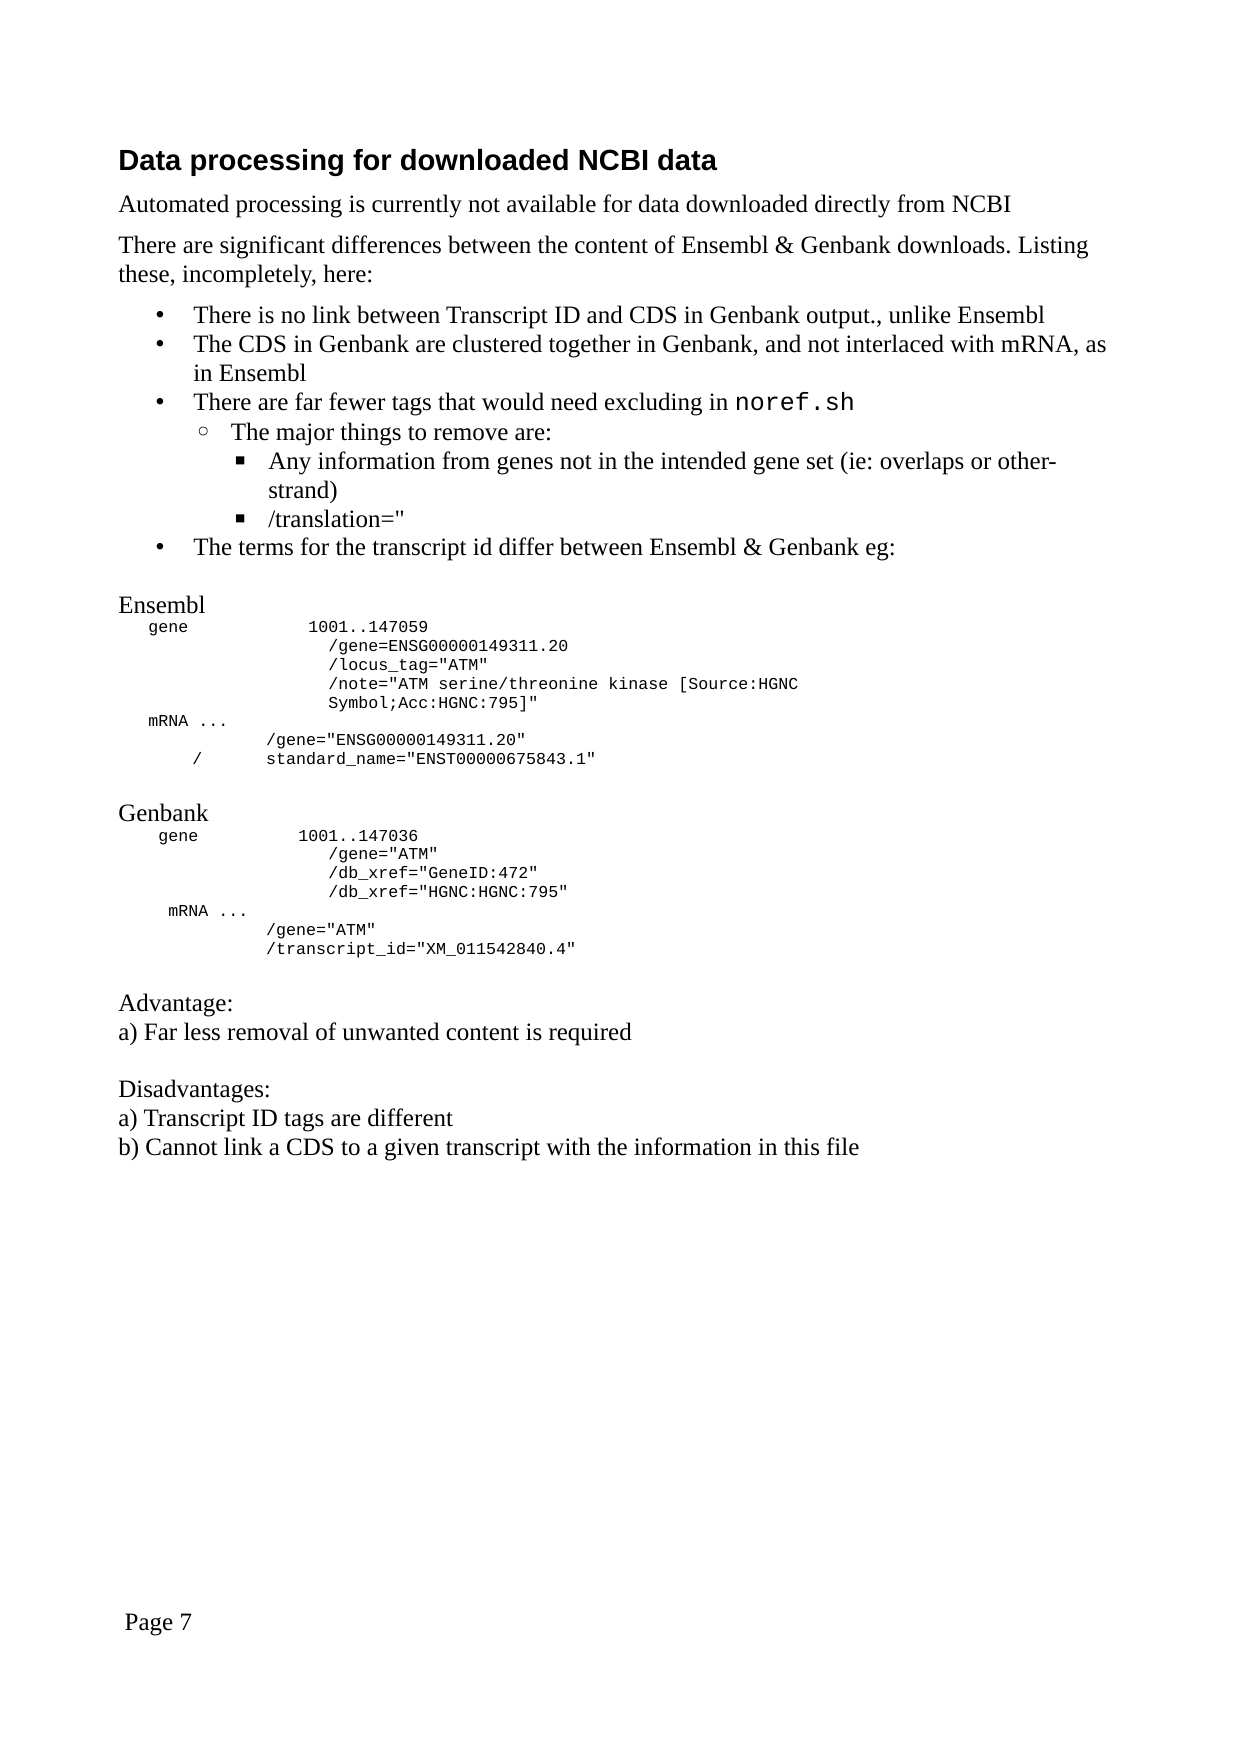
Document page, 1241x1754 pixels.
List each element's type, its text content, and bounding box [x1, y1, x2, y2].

text mRNA ... [118, 713, 1122, 732]
text / standard_name="ENST00000675843.1" [118, 751, 1122, 769]
text /gene="ATM" [118, 921, 1122, 940]
list There are far fewer tags that would need excluding in noref.sh [156, 387, 1122, 417]
list /translation=" [231, 504, 1122, 532]
list The CDS in Genbank are clustered together in Genbank, and not interlaced with mRNA, as in Ensembl [156, 329, 1122, 387]
text Ensembl [118, 590, 1122, 619]
text gene 1001..147059 [118, 619, 1122, 638]
text /gene="ATM" [118, 846, 1122, 865]
text b) Cannot link a CDS to a given transcript with the information in this file [118, 1132, 1122, 1160]
text /locus_tag="ATM" [118, 656, 1122, 675]
text mRNA ... [118, 902, 1122, 921]
text There are significant differences between the content of Ensembl & Genbank downloads. Listing these, incompletely, here: [118, 230, 1122, 288]
text a) Transcript ID tags are different [118, 1103, 1122, 1132]
list There is no link between Transcript ID and CDS in Genbank output., unlike Ensembl [156, 300, 1122, 329]
list The terms for the transcript id differ between Ensembl & Genbank eg: [156, 532, 1122, 561]
text Disadvantages: [118, 1074, 1122, 1103]
list Any information from genes not in the intended gene set (ie: overlaps or other-strand) [231, 446, 1122, 504]
text Automated processing is currently not available for data downloaded directly from NCBI [118, 189, 1122, 218]
text /db_xref="GeneID:472" [118, 865, 1122, 884]
text gene 1001..147036 [118, 827, 1122, 846]
text Symbol;Acc:HGNC:795]" [118, 694, 1122, 713]
text a) Far less removal of unwanted content is required [118, 1017, 1122, 1045]
subtitle Data processing for downloaded NCBI data [118, 143, 1122, 177]
text Advantage: [118, 988, 1122, 1017]
text /gene="ENSG00000149311.20" [118, 732, 1122, 751]
text /note="ATM serine/threonine kinase [Source:HGNC [118, 675, 1122, 694]
text Genbank [118, 798, 1122, 827]
text /transcript_id="XM_011542840.4" [118, 940, 1122, 959]
text /gene=ENSG00000149311.20 [118, 638, 1122, 656]
text /db_xref="HGNC:HGNC:795" [118, 884, 1122, 902]
list The major things to remove are: [193, 417, 1122, 446]
